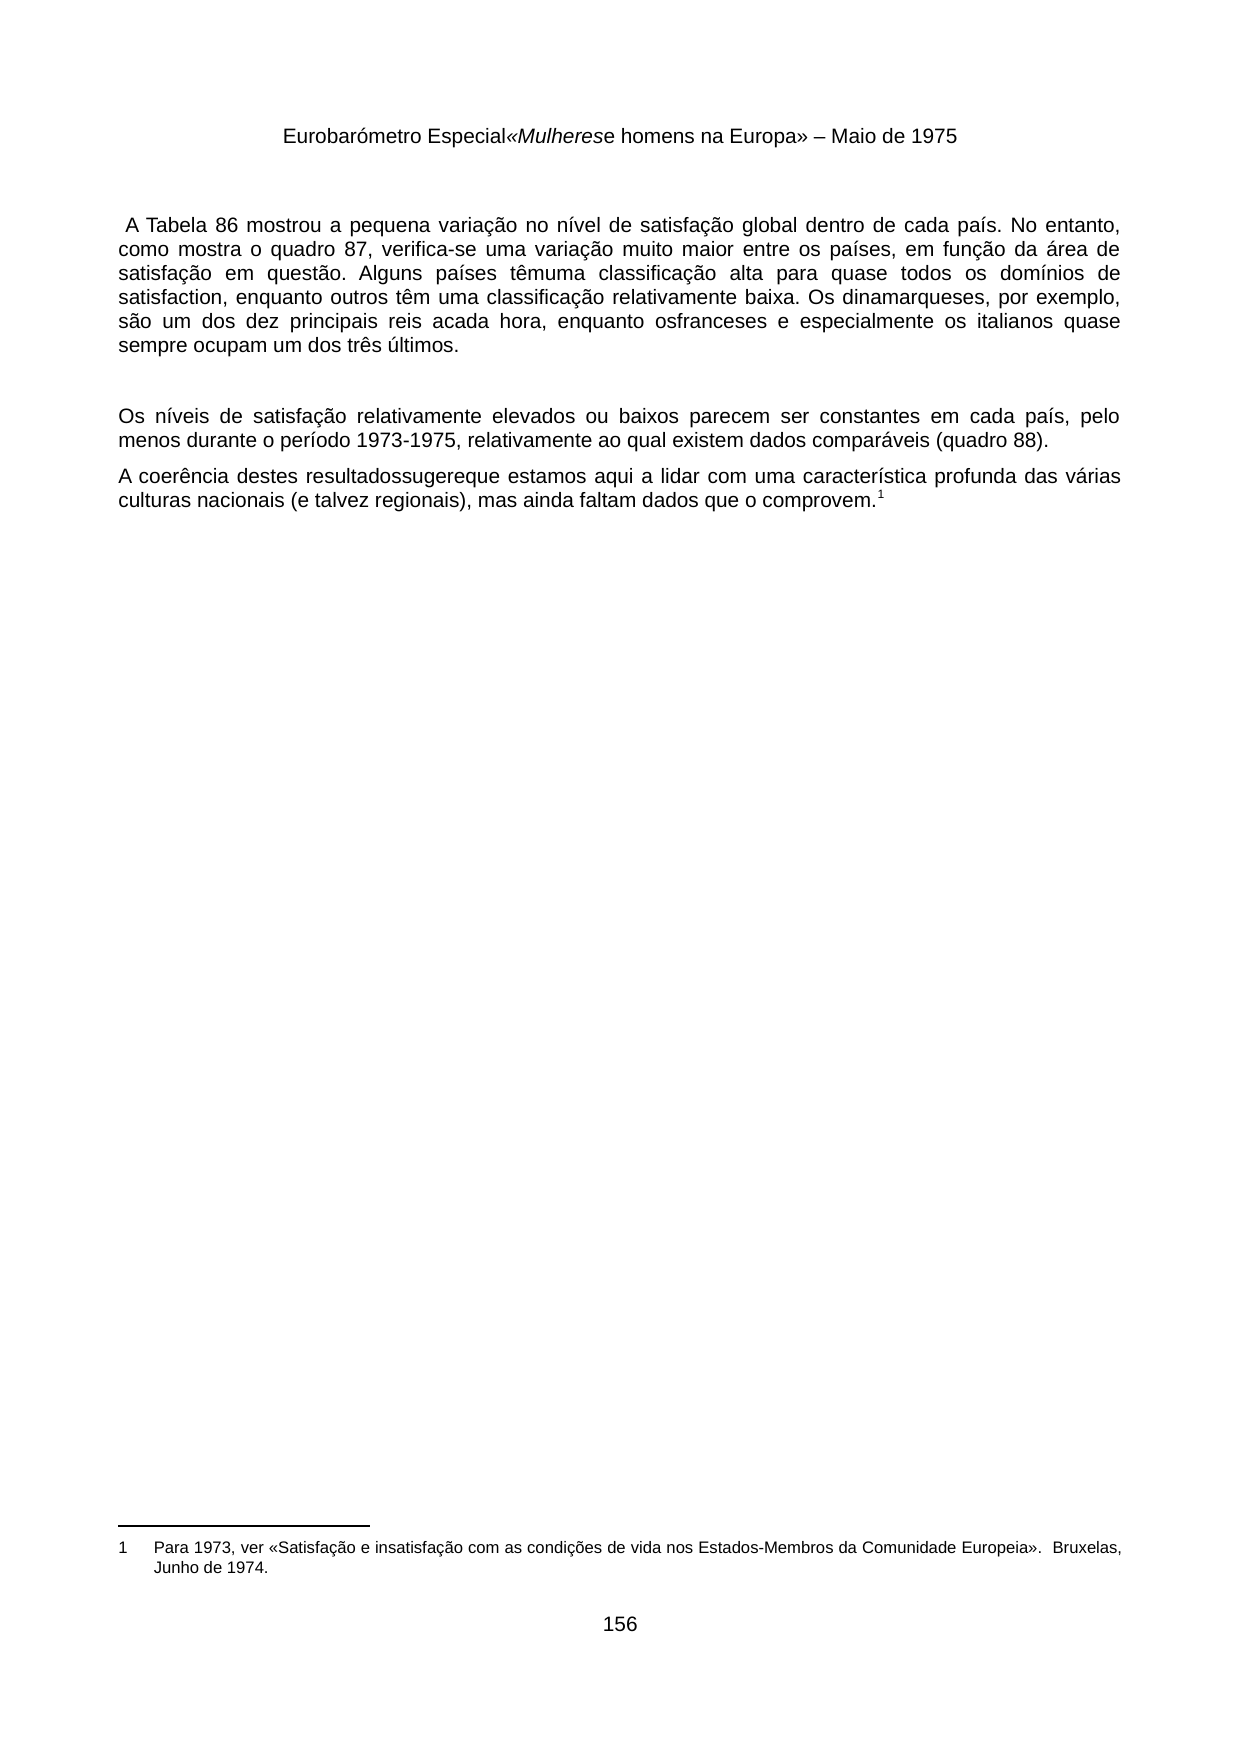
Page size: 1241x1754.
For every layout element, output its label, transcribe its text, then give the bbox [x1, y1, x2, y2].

text A coerência destes resultadossugereque estamos aqui a lidar com uma característica profunda das várias culturas nacionais (e talvez regionais), mas ainda faltam dados que o comprovem. [118, 464, 1122, 512]
text A Tabela 86 mostrou a pequena variação no nível de satisfação global dentro de cada país. No entanto, como mostra o quadro 87, verifica-se uma variação muito maior entre os países, em função da área de satisfação em questão. Alguns países têmuma classificação alta para quase todos os domínios de satisfaction, enquanto outros têm uma classificação relativamente baixa. Os dinamarqueses, por exemplo, são um dos dez principais reis acada hora, enquanto osfranceses e especialmente os italianos quase sempre ocupam um dos três últimos. [118, 213, 1122, 357]
text Os níveis de satisfação relativamente elevados ou baixos parecem ser constantes em cada país, pelo menos durante o período 1973-1975, relativamente ao qual existem dados comparáveis (quadro 88). [118, 404, 1122, 452]
text Para 1973, ver «Satisfação e insatisfação com as condições de vida nos Estados-Membros da Comunidade Europeia». Bruxelas, Junho de 1974. [118, 1538, 1122, 1577]
